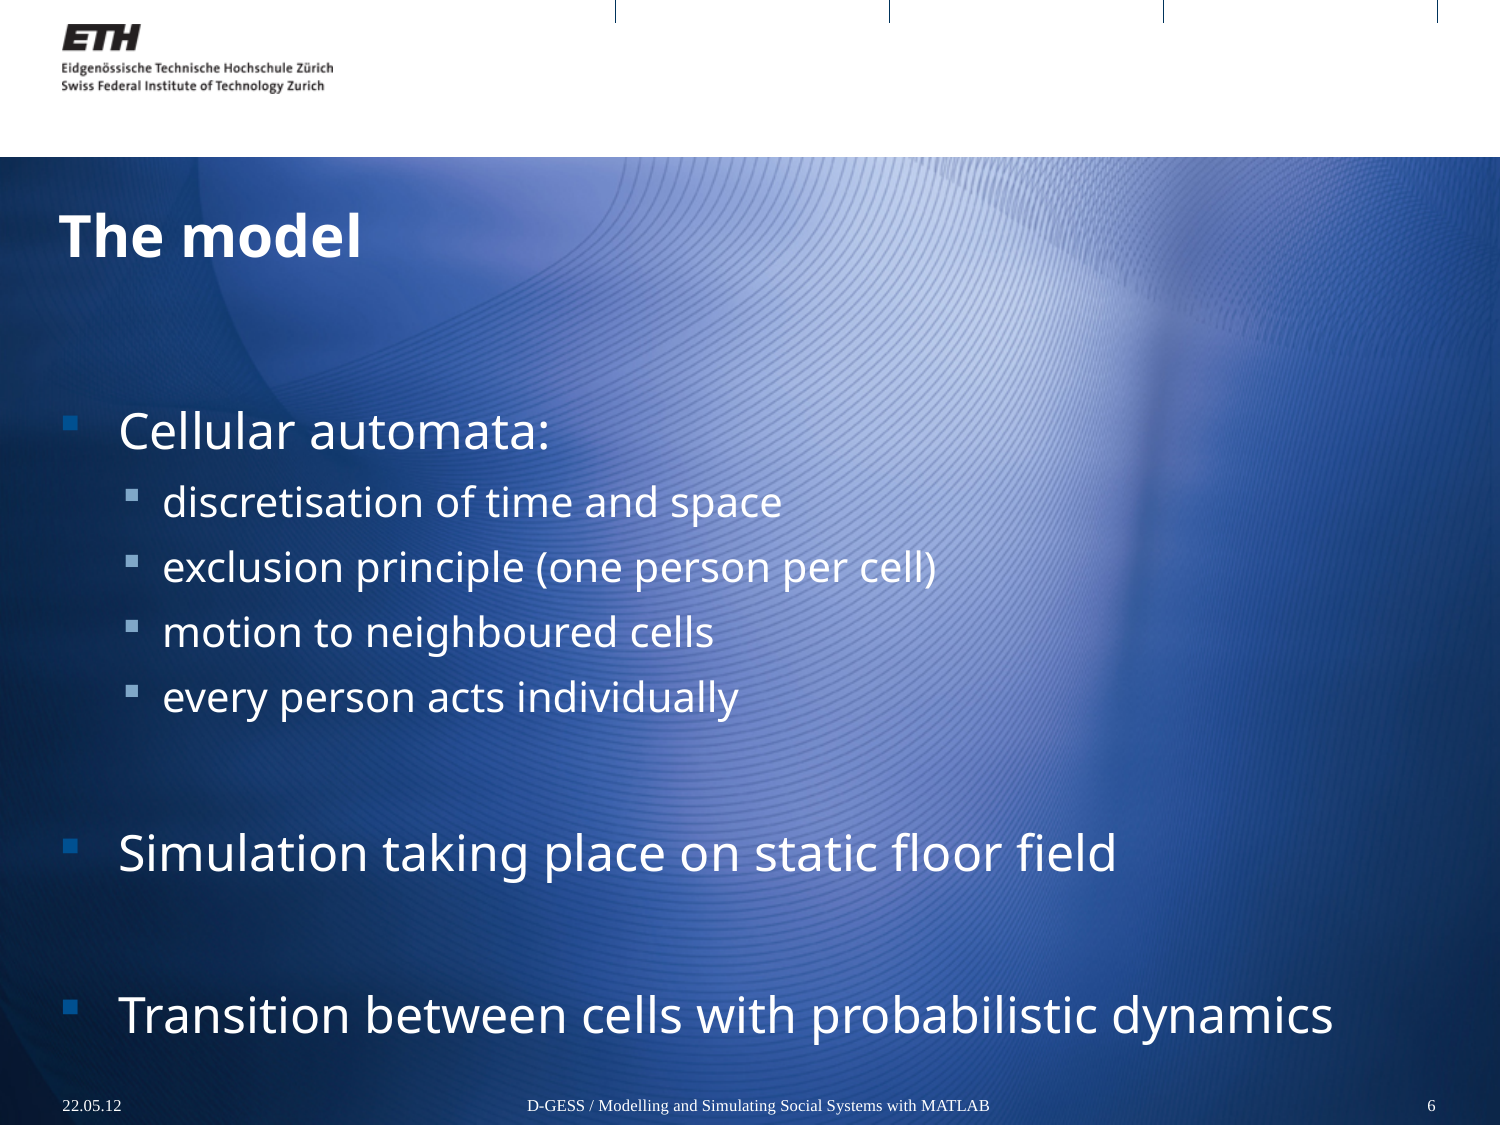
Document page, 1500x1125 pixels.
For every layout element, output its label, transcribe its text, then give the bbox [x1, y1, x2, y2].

picture [0, 157, 1500, 1125]
picture [62, 24, 333, 94]
list Cellular automata: discretisation of time and space exclusion principle (one person per cell) motion to neighboured cells every person acts individually Simulation taking place on static floor field Transition between cells with probabilistic dynamics [59, 395, 1425, 1018]
title The model [59, 194, 1409, 383]
